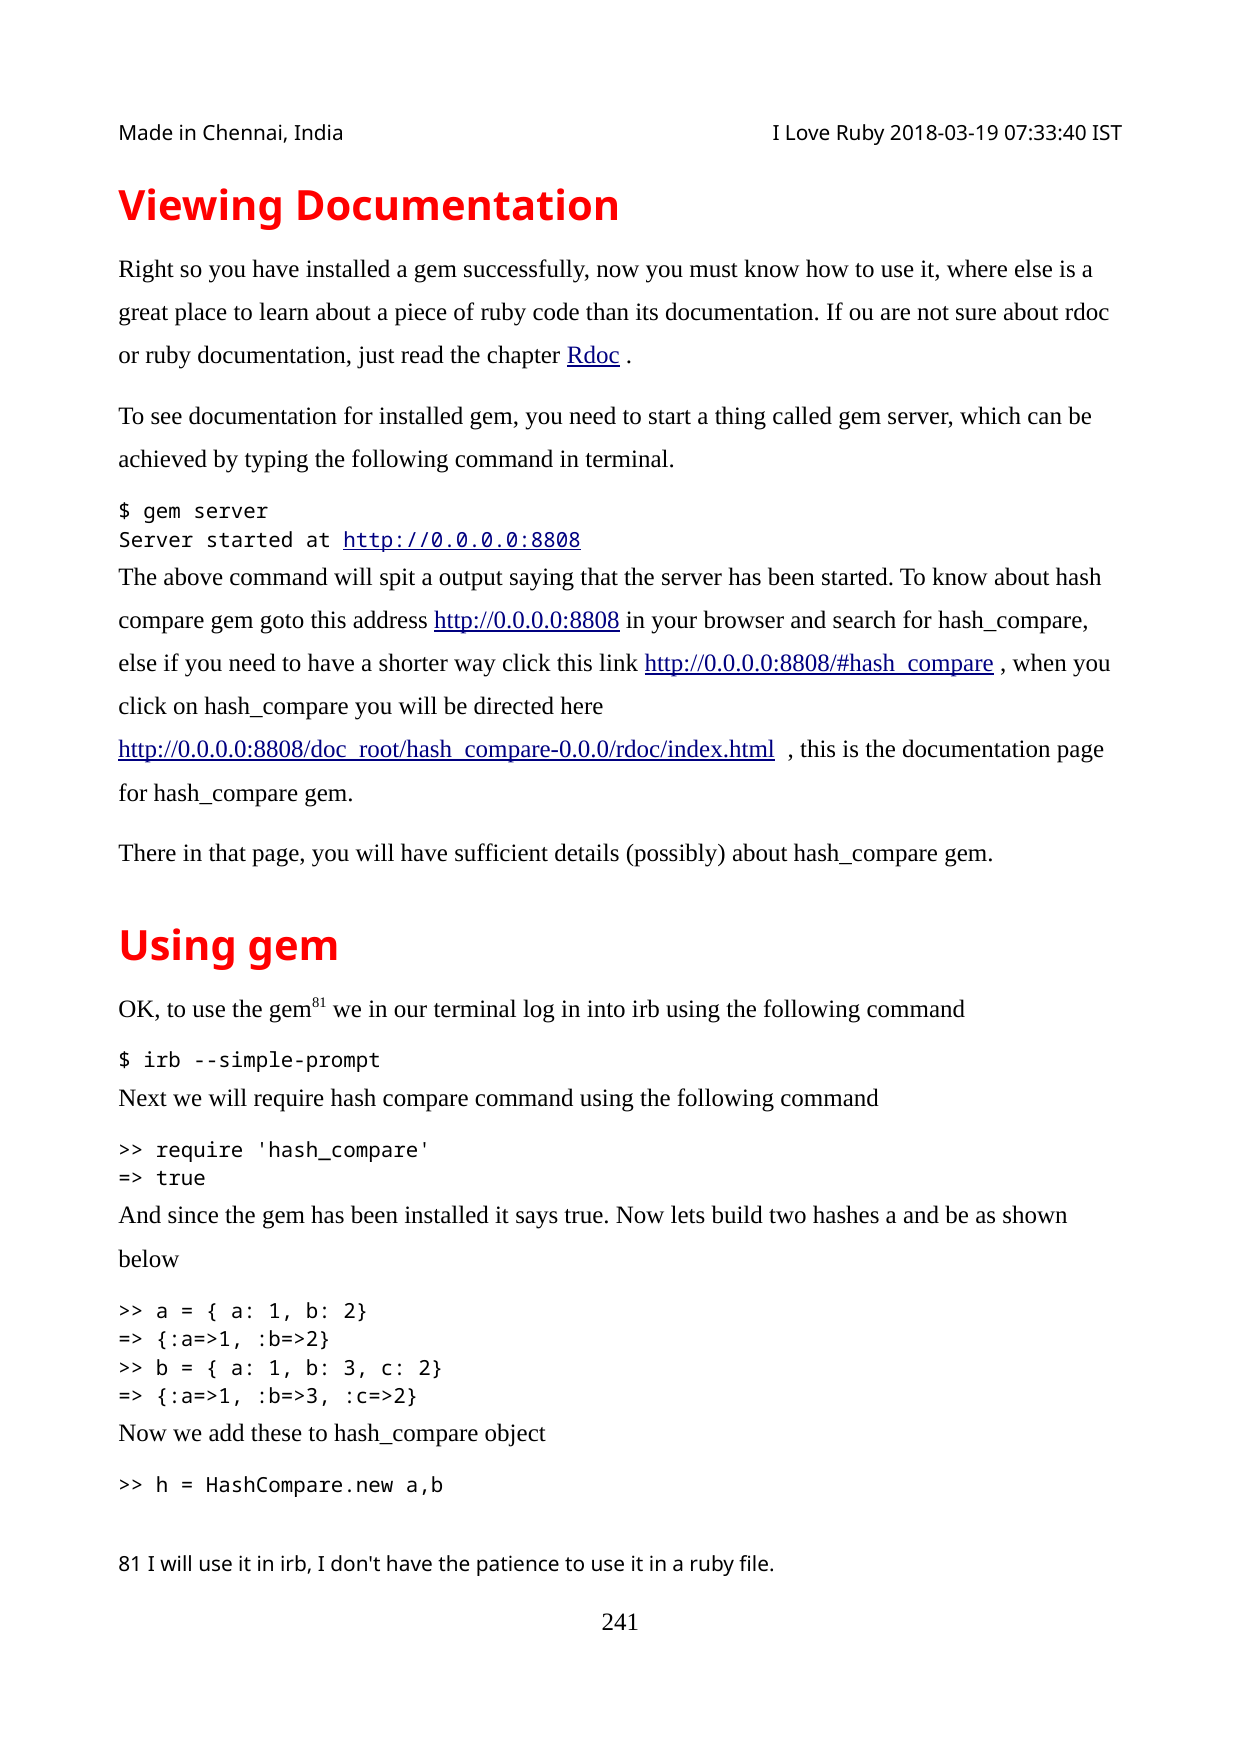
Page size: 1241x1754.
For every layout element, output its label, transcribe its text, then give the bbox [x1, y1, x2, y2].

text To see documentation for installed gem, you need to start a thing called gem server, which can be achieved by typing the following command in terminal. [118, 401, 1122, 473]
text Now we add these to hash_compare object [118, 1418, 1122, 1447]
text >> h = HashCompare.new a,b [118, 1470, 1122, 1499]
text => {:a=>1, :b=>3, :c=>2} [118, 1381, 1122, 1409]
subtitle Viewing Documentation [118, 176, 1122, 233]
text There in that page, you will have sufficient details (possibly) about hash_compare gem. [118, 838, 1122, 867]
text => true [118, 1163, 1122, 1192]
text Next we will require hash compare command using the following command [118, 1083, 1122, 1112]
text >> require 'hash_compare' [118, 1135, 1122, 1163]
text >> b = { a: 1, b: 3, c: 2} [118, 1353, 1122, 1381]
text I will use it in irb, I don't have the patience to use it in a ruby file. [118, 1549, 1122, 1578]
text OK, to use the gem we in our terminal log in into irb using the following command [118, 994, 1122, 1022]
text $ irb --simple-prompt [118, 1046, 1122, 1074]
text The above command will spit a output saying that the server has been started. To know about hash compare gem goto this address http://0.0.0.0:8808 in your browser and search for hash_compare, else if you need to have a shorter way click this link http://0.0.0.0:8808/#hash_compare , when you click on hash_compare you will be directed here http://0.0.0.0:8808/doc_root/hash_compare-0.0.0/rdoc/index.html , this is the documentation page for hash_compare gem. [118, 562, 1122, 806]
text $ gem server [118, 496, 1122, 525]
text And since the gem has been installed it says true. Now lets build two hashes a and be as shown below [118, 1201, 1122, 1272]
text Right so you have installed a gem successfully, now you must know how to use it, where else is a great place to learn about a piece of ruby code than its documentation. If ou are not sure about rdoc or ruby documentation, just read the chapter Rdoc . [118, 254, 1122, 369]
text >> a = { a: 1, b: 2} [118, 1296, 1122, 1324]
text => {:a=>1, :b=>2} [118, 1324, 1122, 1353]
text Server started at http://0.0.0.0:8808 [118, 525, 1122, 553]
subtitle Using gem [118, 916, 1122, 972]
